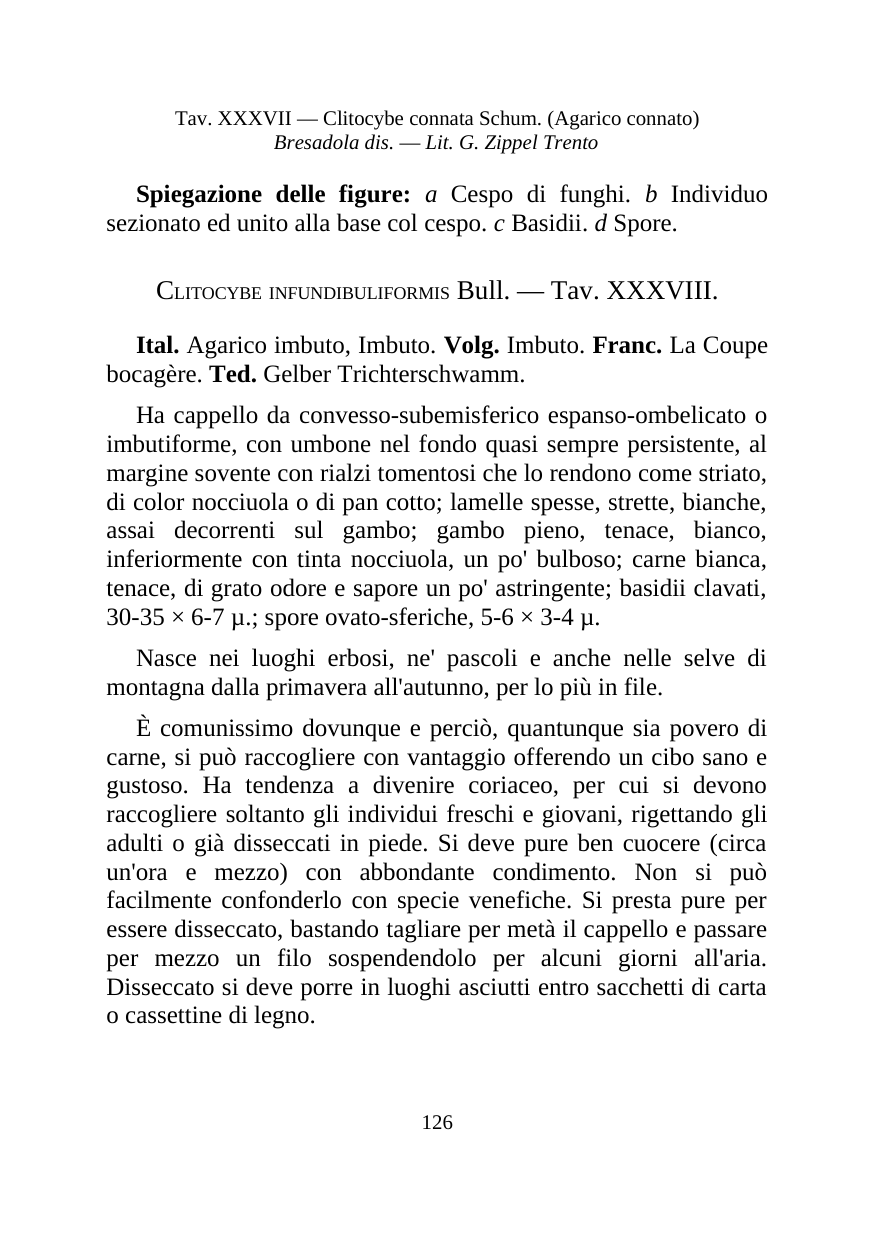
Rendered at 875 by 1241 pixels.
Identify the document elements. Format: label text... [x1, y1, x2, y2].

text È comunissimo dovunque e perciò, quantunque sia povero di carne, si può raccogliere con vantaggio offerendo un cibo sano e gustoso. Ha tendenza a divenire coriaceo, per cui si devono raccogliere soltanto gli individui freschi e giovani, rigettando gli adulti o già disseccati in piede. Si deve pure ben cuocere (circa un'ora e mezzo) con abbondante condimento. Non si può facilmente confonderlo con specie venefiche. Si presta pure per essere disseccato, bastando tagliare per metà il cappello e passare per mezzo un filo sospendendolo per alcuni giorni all'aria. Disseccato si deve porre in luoghi asciutti entro sacchetti di carta o cassettine di legno. [106, 713, 768, 1029]
text Ha cappello da convesso-subemisferico espanso-ombelicato o imbutiforme, con umbone nel fondo quasi sempre persistente, al margine sovente con rialzi tomentosi che lo rendono come striato, di color nocciuola o di pan cotto; lamelle spesse, strette, bianche, assai decorrenti sul gambo; gambo pieno, tenace, bianco, inferiormente con tinta nocciuola, un po' bulboso; carne bianca, tenace, di grato odore e sapore un po' astringente; basidii clavati, 30-35 × 6-7 µ.; spore ovato-sferiche, 5-6 × 3-4 µ. [106, 401, 768, 631]
text Clitocybe infundibuliformis Bull. — Tav. XXXVIII. [106, 274, 768, 306]
text Ital. Agarico imbuto, Imbuto. Volg. Imbuto. Franc. La Coupe bocagère. Ted. Gelber Trichterschwamm. [106, 331, 768, 388]
text Nasce nei luoghi erbosi, ne' pascoli e anche nelle selve di montagna dalla primavera all'autunno, per lo più in file. [106, 643, 768, 701]
text Spiegazione delle figure: a Cespo di funghi. b Individuo sezionato ed unito alla base col cespo. c Basidii. d Spore. [106, 179, 768, 237]
text Tav. XXXVII — Clitocybe connata Schum. (Agarico connato) Bresadola dis. — Lit. G. Zippel Trento [106, 106, 768, 154]
